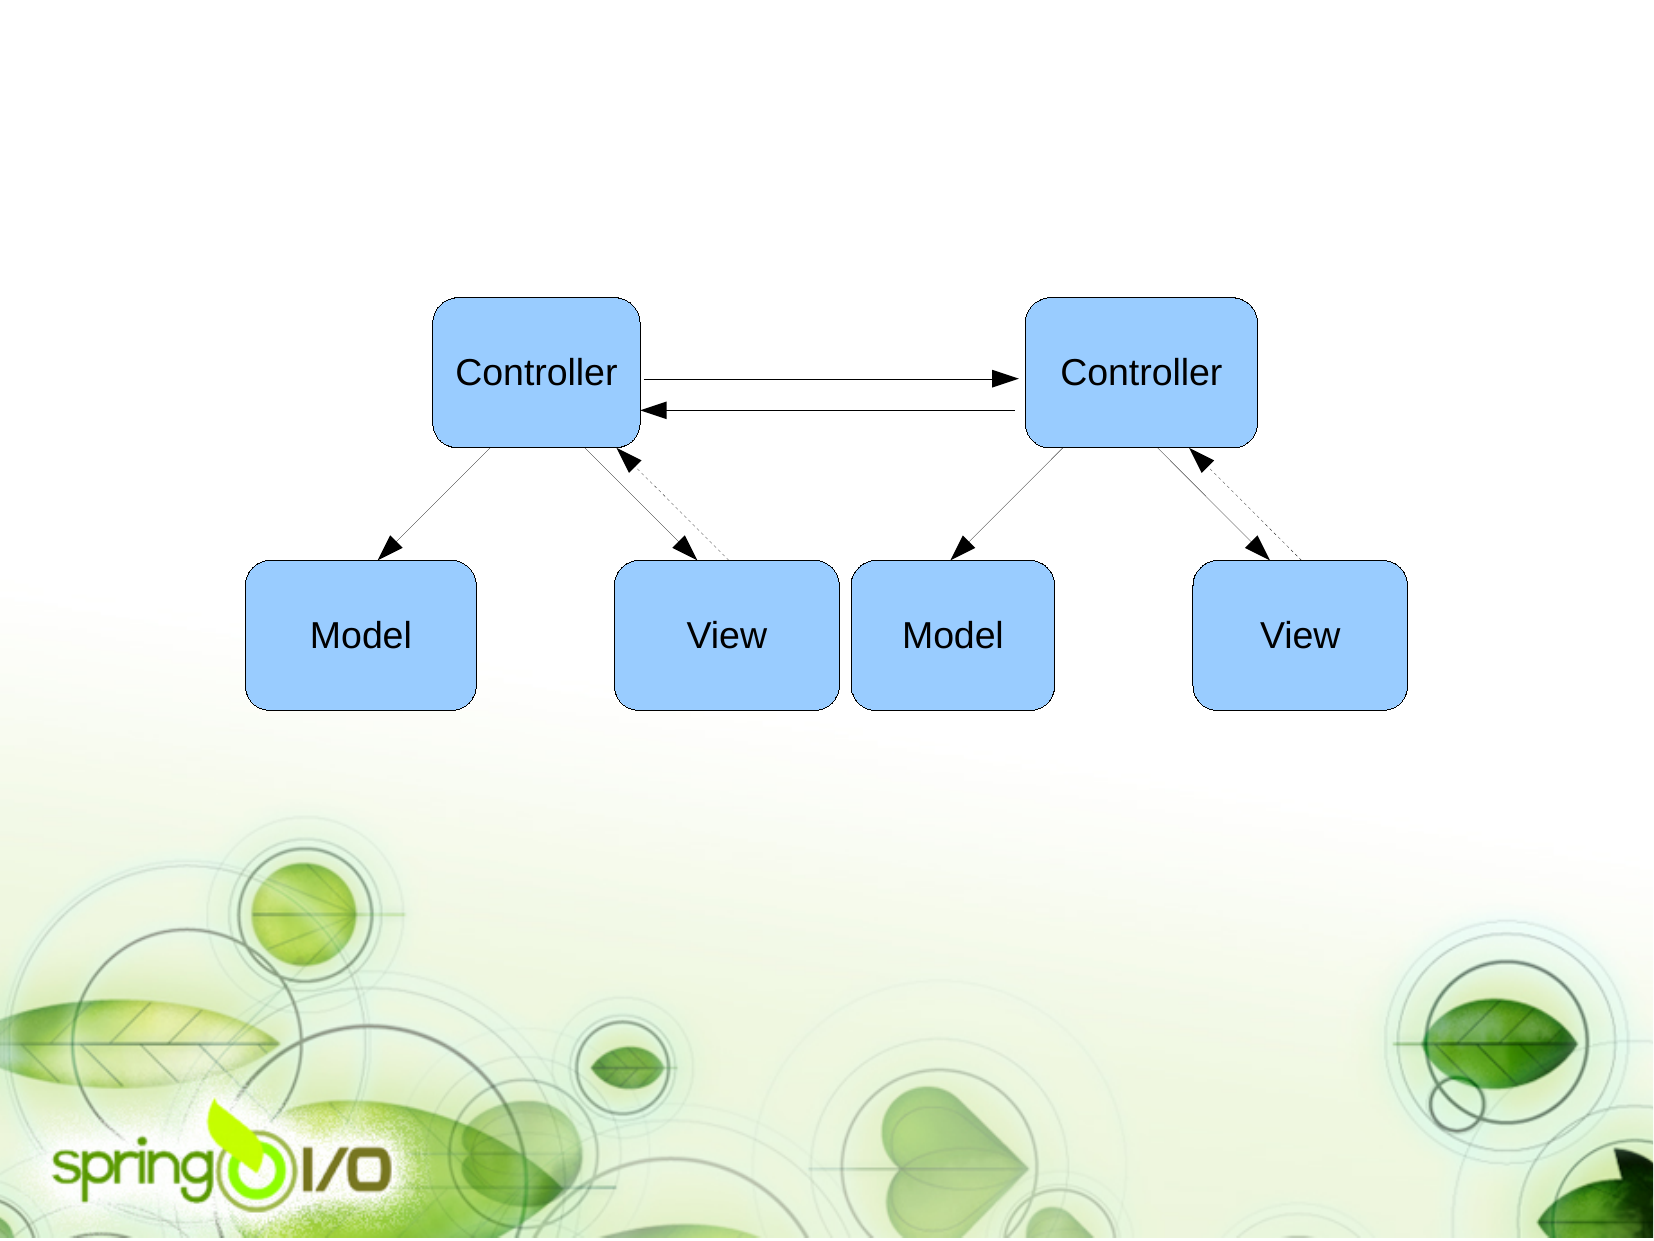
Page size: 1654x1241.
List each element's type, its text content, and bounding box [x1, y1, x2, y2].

picture [0, 0, 1654, 1238]
text_box Model [851, 560, 1055, 711]
text_box View [614, 560, 840, 711]
text_box View [1192, 560, 1408, 711]
text_box Controller [1025, 297, 1258, 448]
text_box Model [245, 560, 477, 711]
text_box Controller [432, 297, 641, 448]
